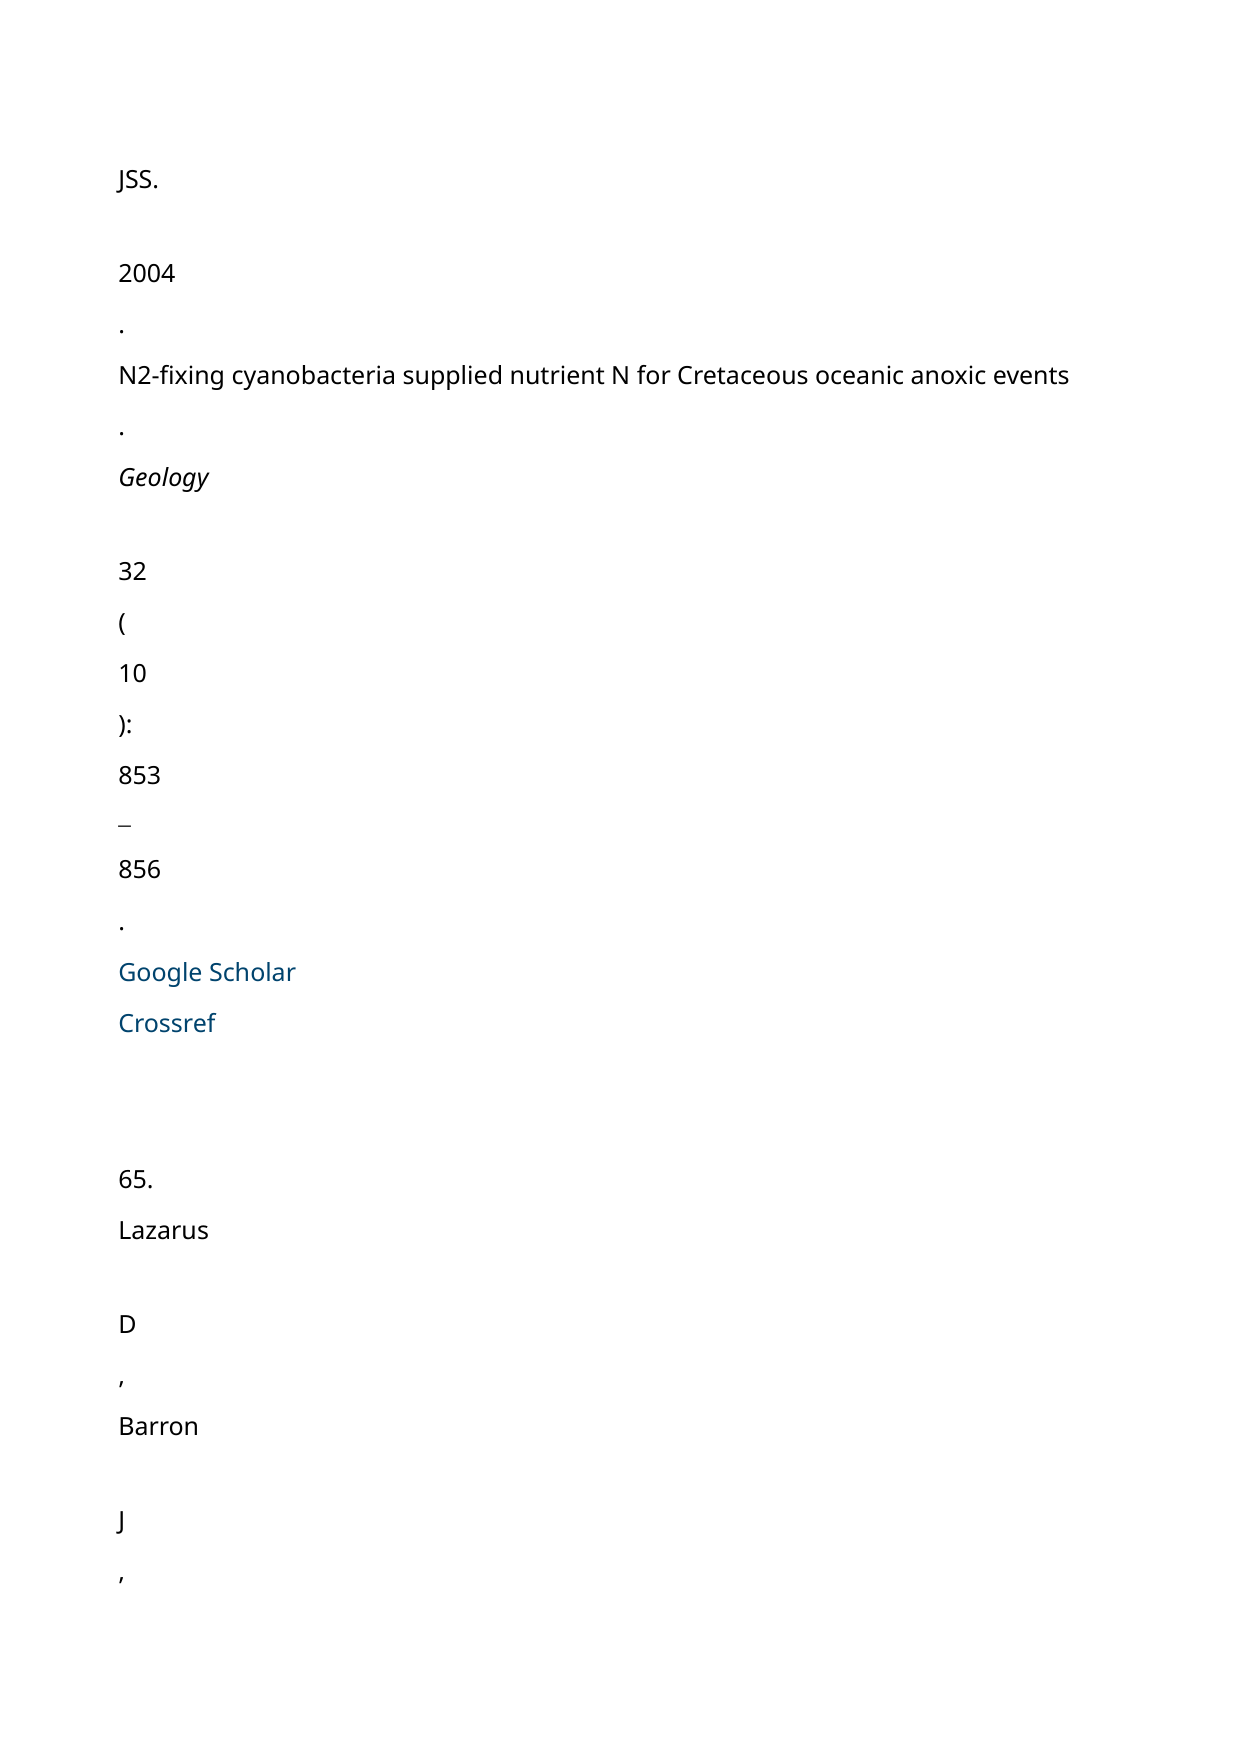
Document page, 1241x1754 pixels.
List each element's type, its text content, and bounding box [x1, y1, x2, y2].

text – [118, 809, 1122, 838]
text JSS. [118, 161, 1122, 195]
text D [118, 1306, 1122, 1341]
text Barron [118, 1408, 1122, 1443]
text Geology [118, 459, 1122, 494]
text . [118, 306, 1122, 341]
text . [118, 903, 1122, 937]
text , [118, 1357, 1122, 1392]
text 10 [118, 656, 1122, 690]
text 2004 [118, 255, 1122, 289]
text Google Scholar [118, 954, 1084, 988]
text . [118, 408, 1122, 443]
text ( [118, 605, 1122, 639]
text 32 [118, 554, 1122, 588]
text J [118, 1503, 1122, 1537]
text , [118, 1554, 1122, 1588]
text Crossref [118, 1005, 1084, 1039]
text Lazarus [118, 1212, 1122, 1246]
text 856 [118, 852, 1122, 886]
text ): [118, 707, 1122, 741]
text N2-fixing cyanobacteria supplied nutrient N for Cretaceous oceanic anoxic events [118, 357, 1122, 392]
text 853 [118, 758, 1122, 792]
text 65. [118, 1161, 1122, 1195]
